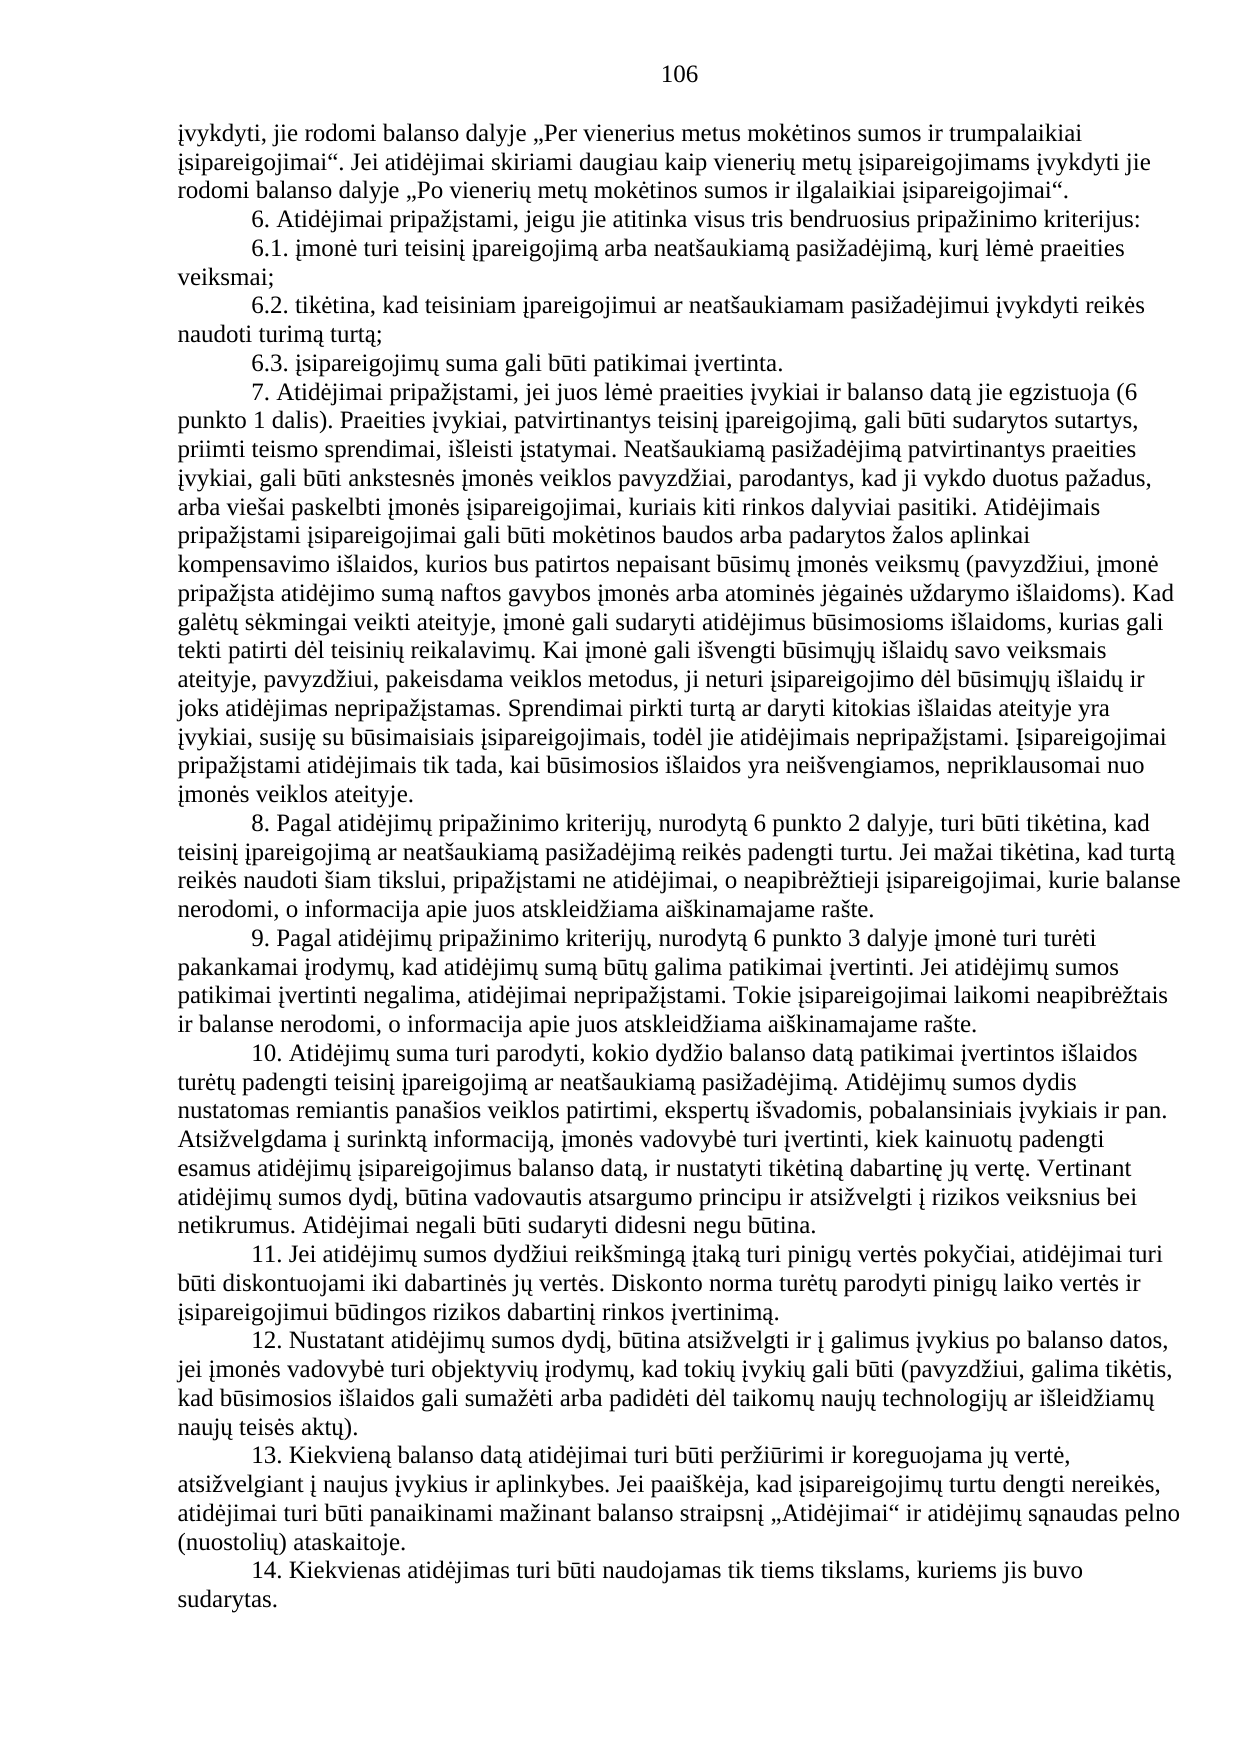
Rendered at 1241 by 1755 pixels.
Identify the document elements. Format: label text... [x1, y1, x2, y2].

text 6.2. tikėtina, kad teisiniam įpareigojimui ar neatšaukiamam pasižadėjimui įvykdyti reikės naudoti turimą turtą; [177, 291, 1181, 348]
text 11. Jei atidėjimų sumos dydžiui reikšmingą įtaką turi pinigų vertės pokyčiai, atidėjimai turi būti diskontuojami iki dabartinės jų vertės. Diskonto norma turėtų parodyti pinigų laiko vertės ir įsipareigojimui būdingos rizikos dabartinį rinkos įvertinimą. [177, 1239, 1181, 1326]
text įvykdyti, jie rodomi balanso dalyje „Per vienerius metus mokėtinos sumos ir trumpalaikiai įsipareigojimai“. Jei atidėjimai skiriami daugiau kaip vienerių metų įsipareigojimams įvykdyti jie rodomi balanso dalyje „Po vienerių metų mokėtinos sumos ir ilgalaikiai įsipareigojimai“. [177, 118, 1181, 204]
text 12. Nustatant atidėjimų sumos dydį, būtina atsižvelgti ir į galimus įvykius po balanso datos, jei įmonės vadovybė turi objektyvių įrodymų, kad tokių įvykių gali būti (pavyzdžiui, galima tikėtis, kad būsimosios išlaidos gali sumažėti arba padidėti dėl taikomų naujų technologijų ar išleidžiamų naujų teisės aktų). [177, 1326, 1181, 1441]
text 7. Atidėjimai pripažįstami, jei juos lėmė praeities įvykiai ir balanso datą jie egzistuoja (6 punkto 1 dalis). Praeities įvykiai, patvirtinantys teisinį įpareigojimą, gali būti sudarytos sutartys, priimti teismo sprendimai, išleisti įstatymai. Neatšaukiamą pasižadėjimą patvirtinantys praeities įvykiai, gali būti ankstesnės įmonės veiklos pavyzdžiai, parodantys, kad ji vykdo duotus pažadus, arba viešai paskelbti įmonės įsipareigojimai, kuriais kiti rinkos dalyviai pasitiki. Atidėjimais pripažįstami įsipareigojimai gali būti mokėtinos baudos arba padarytos žalos aplinkai kompensavimo išlaidos, kurios bus patirtos nepaisant būsimų įmonės veiksmų (pavyzdžiui, įmonė pripažįsta atidėjimo sumą naftos gavybos įmonės arba atominės jėgainės uždarymo išlaidoms). Kad galėtų sėkmingai veikti ateityje, įmonė gali sudaryti atidėjimus būsimosioms išlaidoms, kurias gali tekti patirti dėl teisinių reikalavimų. Kai įmonė gali išvengti būsimųjų išlaidų savo veiksmais ateityje, pavyzdžiui, pakeisdama veiklos metodus, ji neturi įsipareigojimo dėl būsimųjų išlaidų ir joks atidėjimas nepripažįstamas. Sprendimai pirkti turtą ar daryti kitokias išlaidas ateityje yra įvykiai, susiję su būsimaisiais įsipareigojimais, todėl jie atidėjimais nepripažįstami. Įsipareigojimai pripažįstami atidėjimais tik tada, kai būsimosios išlaidos yra neišvengiamos, nepriklausomai nuo įmonės veiklos ateityje. [177, 377, 1181, 808]
text 14. Kiekvienas atidėjimas turi būti naudojamas tik tiems tikslams, kuriems jis buvo sudarytas. [177, 1556, 1181, 1613]
text 6.3. įsipareigojimų suma gali būti patikimai įvertinta. [177, 348, 1181, 377]
text 6.1. įmonė turi teisinį įpareigojimą arba neatšaukiamą pasižadėjimą, kurį lėmė praeities veiksmai; [177, 233, 1181, 291]
text 13. Kiekvieną balanso datą atidėjimai turi būti peržiūrimi ir koreguojama jų vertė, atsižvelgiant į naujus įvykius ir aplinkybes. Jei paaiškėja, kad įsipareigojimų turtu dengti nereikės, atidėjimai turi būti panaikinami mažinant balanso straipsnį „Atidėjimai“ ir atidėjimų sąnaudas pelno (nuostolių) ataskaitoje. [177, 1441, 1181, 1556]
text 9. Pagal atidėjimų pripažinimo kriterijų, nurodytą 6 punkto 3 dalyje įmonė turi turėti pakankamai įrodymų, kad atidėjimų sumą būtų galima patikimai įvertinti. Jei atidėjimų sumos patikimai įvertinti negalima, atidėjimai nepripažįstami. Tokie įsipareigojimai laikomi neapibrėžtais ir balanse nerodomi, o informacija apie juos atskleidžiama aiškinamajame rašte. [177, 923, 1181, 1038]
text 10. Atidėjimų suma turi parodyti, kokio dydžio balanso datą patikimai įvertintos išlaidos turėtų padengti teisinį įpareigojimą ar neatšaukiamą pasižadėjimą. Atidėjimų sumos dydis nustatomas remiantis panašios veiklos patirtimi, ekspertų išvadomis, pobalansiniais įvykiais ir pan. Atsižvelgdama į surinktą informaciją, įmonės vadovybė turi įvertinti, kiek kainuotų padengti esamus atidėjimų įsipareigojimus balanso datą, ir nustatyti tikėtiną dabartinę jų vertę. Vertinant atidėjimų sumos dydį, būtina vadovautis atsargumo principu ir atsižvelgti į rizikos veiksnius bei netikrumus. Atidėjimai negali būti sudaryti didesni negu būtina. [177, 1038, 1181, 1239]
text 6. Atidėjimai pripažįstami, jeigu jie atitinka visus tris bendruosius pripažinimo kriterijus: [177, 204, 1181, 233]
text 8. Pagal atidėjimų pripažinimo kriterijų, nurodytą 6 punkto 2 dalyje, turi būti tikėtina, kad teisinį įpareigojimą ar neatšaukiamą pasižadėjimą reikės padengti turtu. Jei mažai tikėtina, kad turtą reikės naudoti šiam tikslui, pripažįstami ne atidėjimai, o neapibrėžtieji įsipareigojimai, kurie balanse nerodomi, o informacija apie juos atskleidžiama aiškinamajame rašte. [177, 808, 1181, 923]
